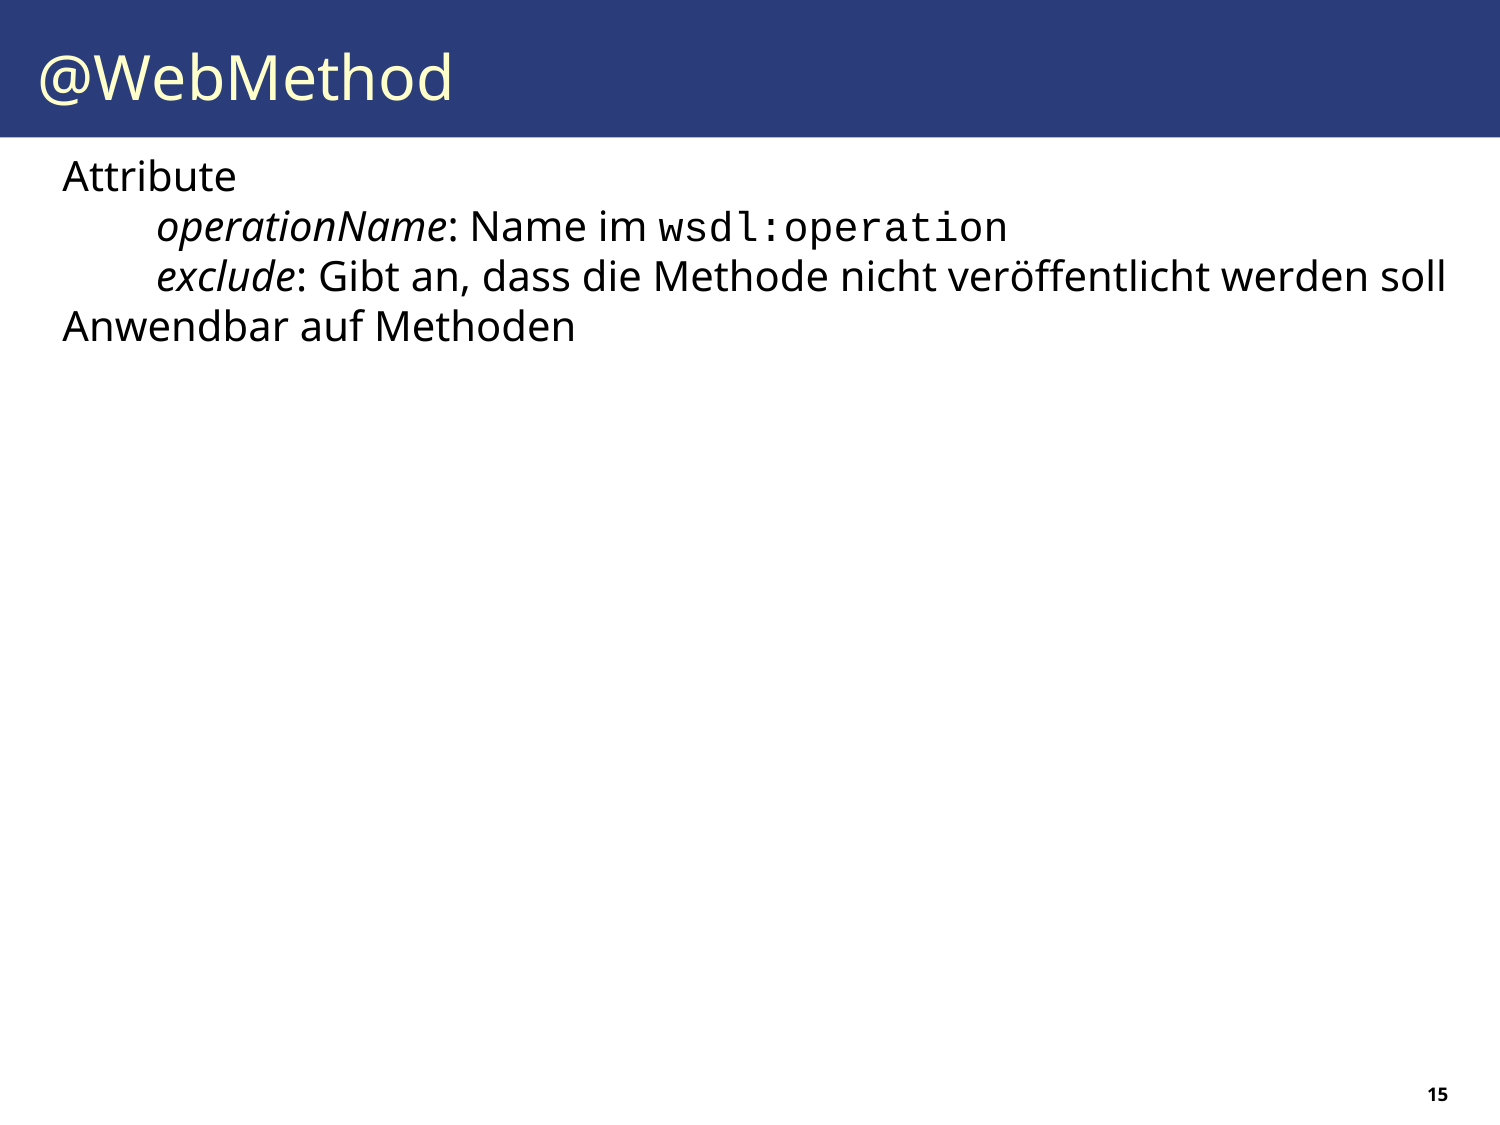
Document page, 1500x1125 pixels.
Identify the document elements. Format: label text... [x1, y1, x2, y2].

text_box [1412, 1077, 1500, 1117]
text_box @WebMethod [37, 0, 1476, 151]
text_box Attribute operationName: Name im wsdl:operation exclude: Gibt an, dass die Methode nicht veröffentlicht werden soll Anwendbar auf Methoden [62, 149, 1450, 1088]
